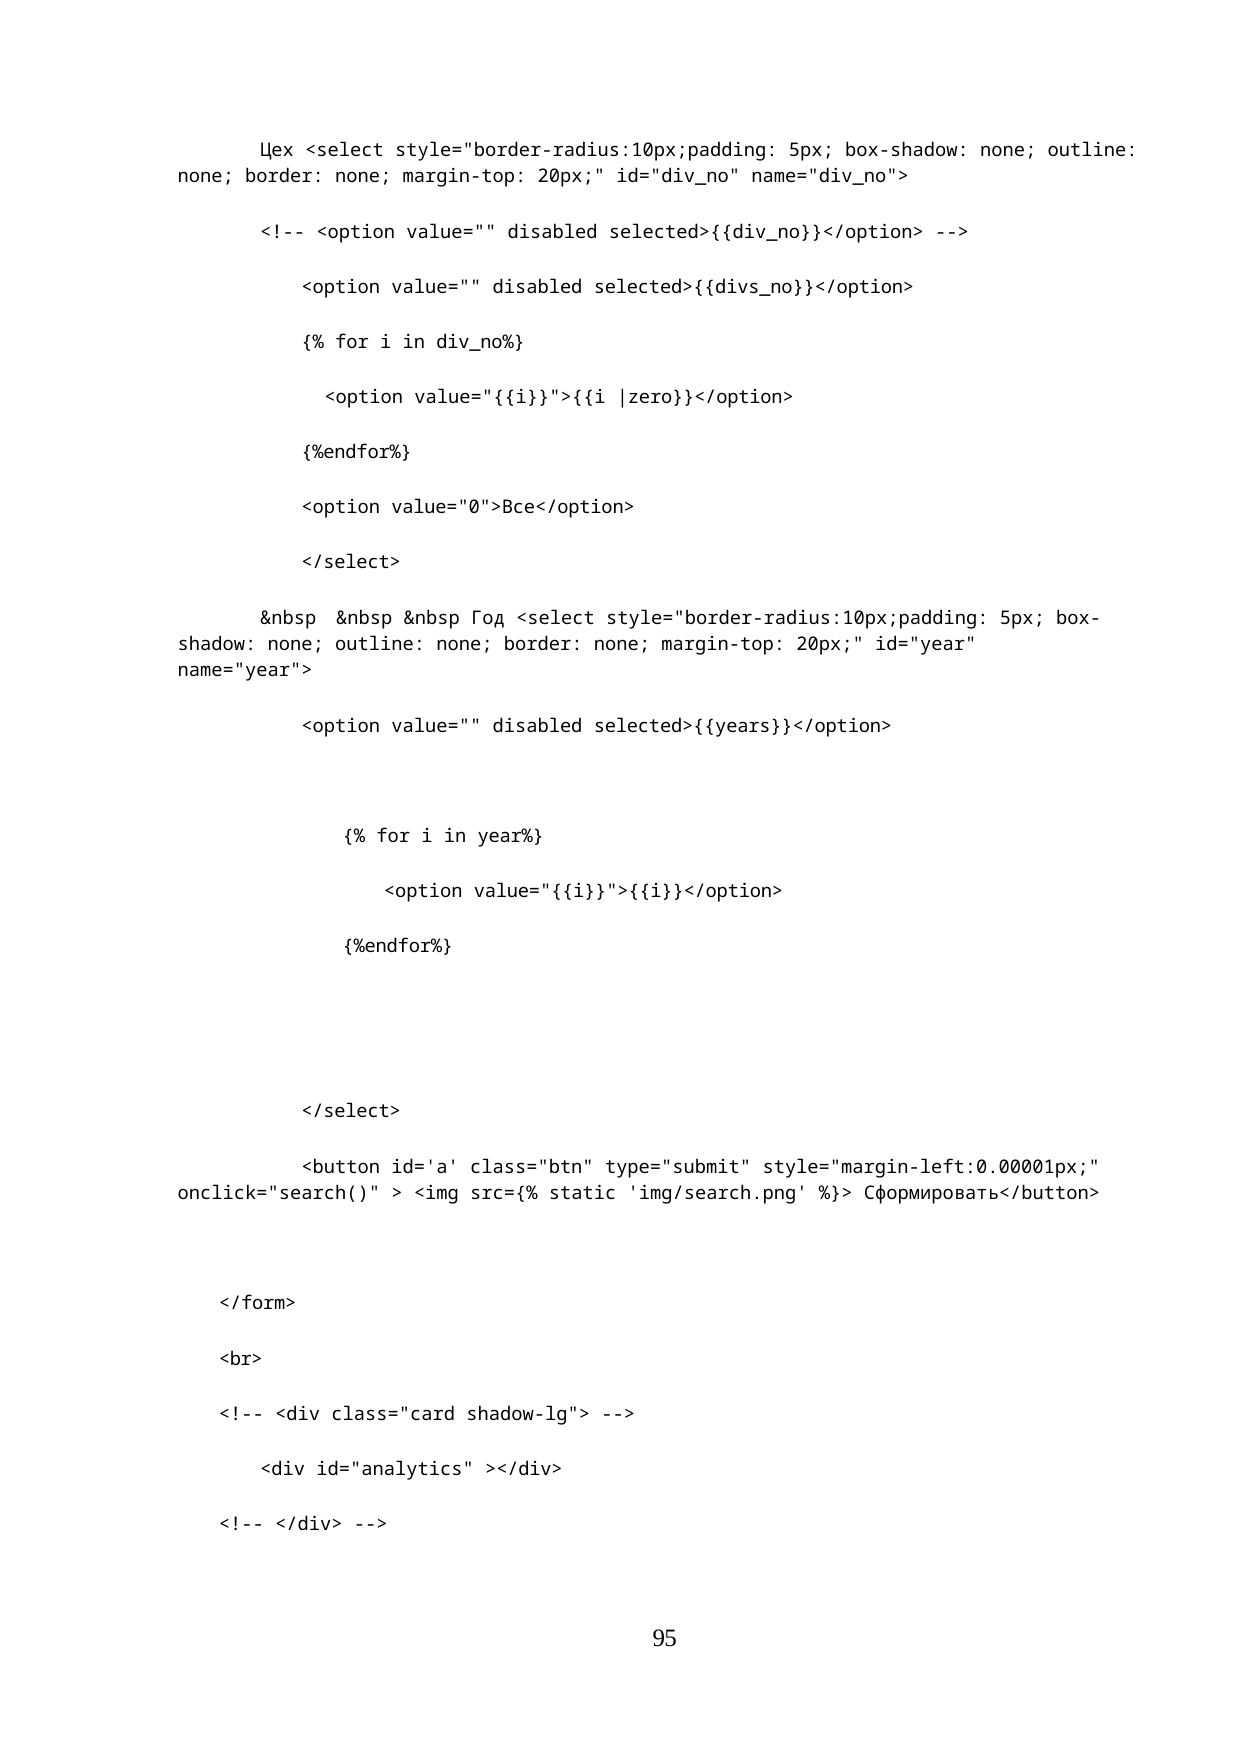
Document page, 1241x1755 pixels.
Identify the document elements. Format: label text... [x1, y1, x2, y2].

text </select> [301, 1098, 1241, 1123]
text <option value="" disabled selected>{{divs_no}}</option> [301, 273, 1241, 299]
text {% for i in div_no%} [301, 328, 1241, 354]
text <!-- <div class="card shadow-lg"> --> [219, 1400, 1241, 1425]
text <!-- </div> --> [219, 1510, 1241, 1536]
text {%endfor%} [342, 932, 1241, 958]
text <option value="" disabled selected>{{years}}</option> [301, 712, 1241, 737]
text </select> [301, 549, 1241, 574]
text <option value="{{i}}">{{i |zero}}</option> [118, 383, 1000, 409]
text <option value="{{i}}">{{i}}</option> [383, 877, 1241, 903]
text </form> [219, 1289, 1241, 1315]
text <option value="0">Все</option> [301, 494, 1241, 519]
text <div id="analytics" ></div> [260, 1455, 1241, 1481]
text <button id='a' class="btn" type="submit" style="margin-left:0.00001px;" onclick="search()" > <img src={% static 'img/search.png' %}> Сформировать</button> [177, 1153, 1167, 1205]
text {% for i in year%} [342, 822, 1241, 848]
text Цех <select style="border-radius:10px;padding: 5px; box-shadow: none; outline: none; border: none; margin-top: 20px;" id="div_no" name="div_no"> [177, 136, 1167, 188]
text <!-- <option value="" disabled selected>{{div_no}}</option> --> [260, 218, 1241, 243]
text <br> [219, 1345, 1241, 1370]
text {%endfor%} [301, 438, 1241, 464]
text &nbsp &nbsp &nbsp Год <select style="border-radius:10px;padding: 5px; box-shadow: none; outline: none; border: none; margin-top: 20px;" id="year" name="year"> [177, 604, 1116, 682]
